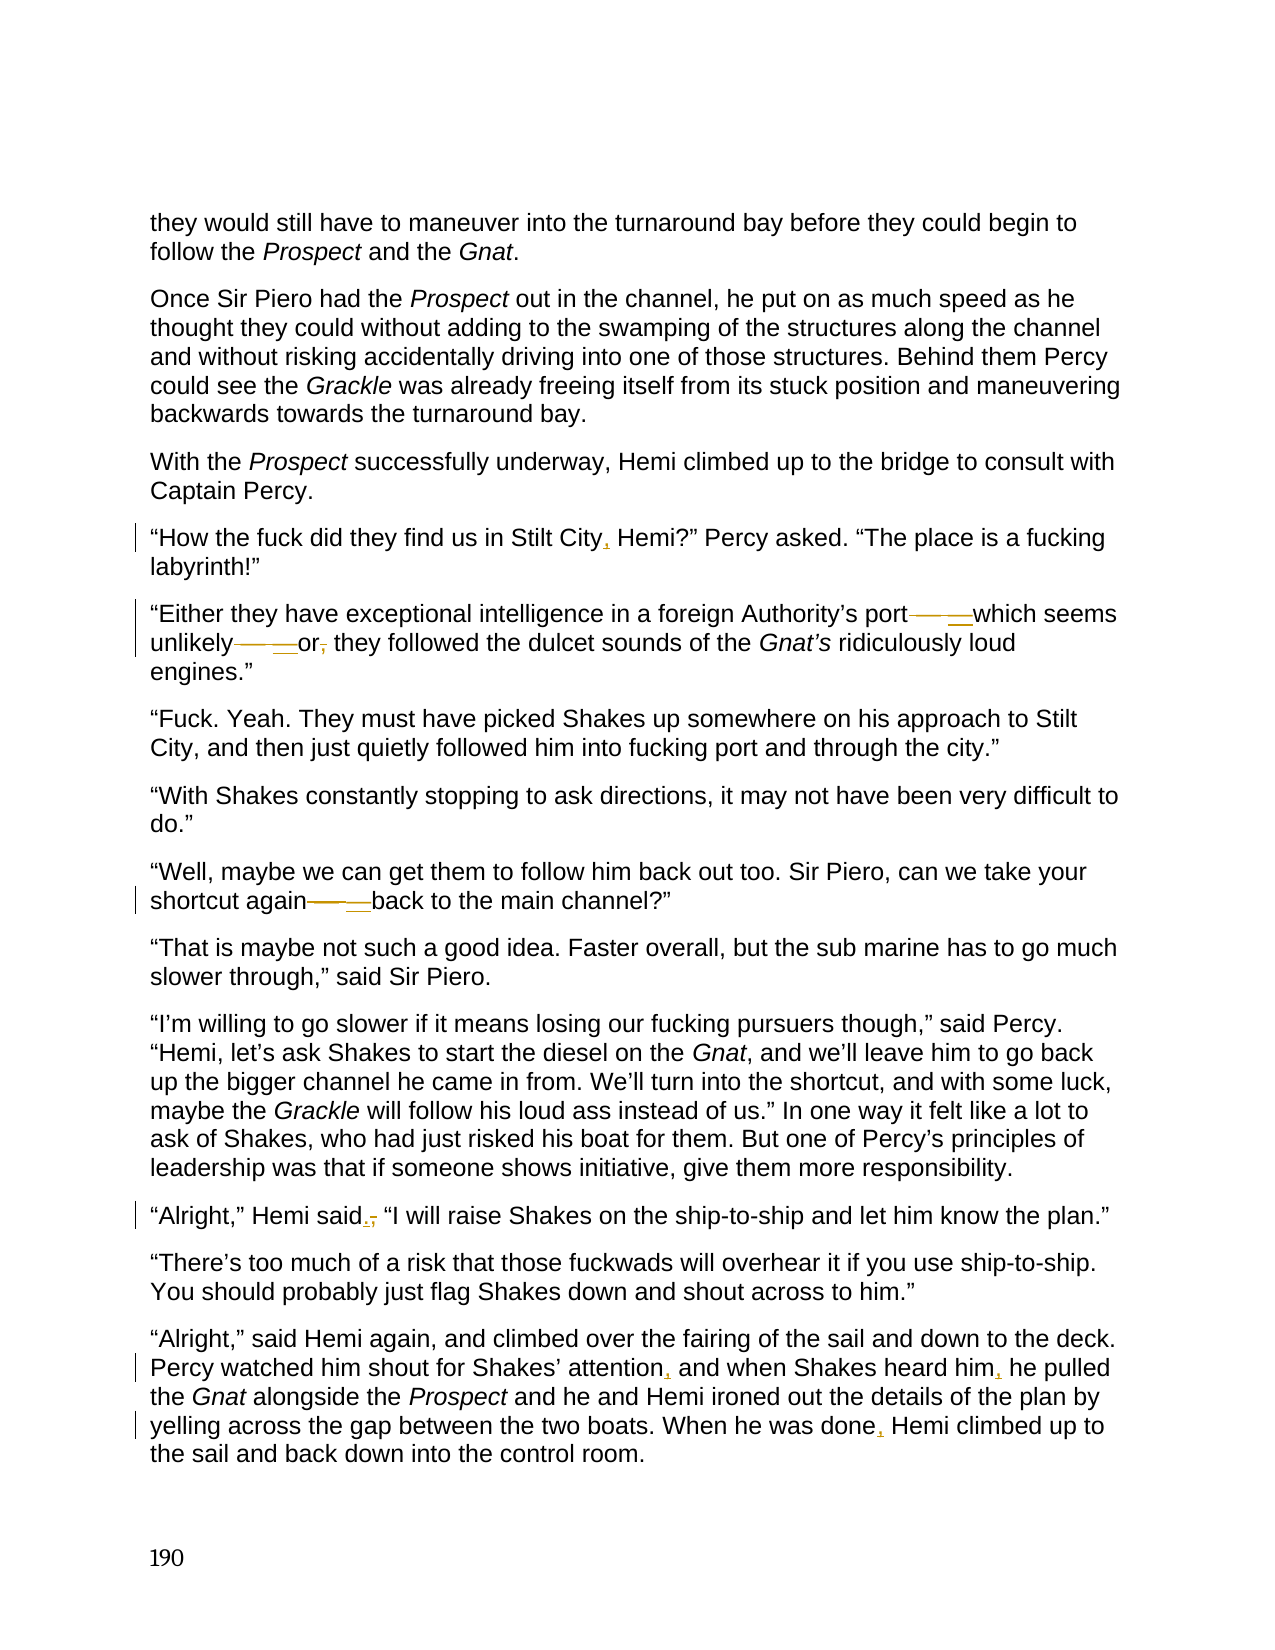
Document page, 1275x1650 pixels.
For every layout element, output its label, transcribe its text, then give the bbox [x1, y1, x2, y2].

text “With Shakes constantly stopping to ask directions, it may not have been very difficult to do.” [150, 781, 1125, 838]
text “Alright,” said Hemi again, and climbed over the fairing of the sail and down to the deck. Percy watched him shout for Shakes’ attention, and when Shakes heard him, he pulled the Gnat alongside the Prospect and he and Hemi ironed out the details of the plan by yelling across the gap between the two boats. When he was done, Hemi climbed up to the sail and back down into the control room. [150, 1324, 1125, 1468]
text With the Prospect successfully underway, Hemi climbed up to the bridge to consult with Captain Percy. [150, 447, 1125, 504]
text “Fuck. Yeah. They must have picked Shakes up somewhere on his approach to Stilt City, and then just quietly followed him into fucking port and through the city.” [150, 704, 1125, 762]
text “There’s too much of a risk that those fuckwads will overhear it if you use ship-to-ship. You should probably just flag Shakes down and shout across to him.” [150, 1248, 1125, 1306]
text “Alright,” Hemi said. “I will raise Shakes on the ship-to-ship and let him know the plan.” [150, 1201, 1125, 1229]
text “Either they have exceptional intelligence in a foreign Authority’s port—which seems unlikely—or they followed the dulcet sounds of the Gnat’s ridiculously loud engines.” [150, 599, 1125, 686]
text “Well, maybe we can get them to follow him back out too. Sir Piero, can we take your shortcut again—back to the main channel?” [150, 857, 1125, 914]
text Once Sir Piero had the Prospect out in the channel, he put on as much speed as he thought they could without adding to the swamping of the structures along the channel and without risking accidentally driving into one of those structures. Behind them Percy could see the Grackle was already freeing itself from its stuck position and maneuvering backwards towards the turnaround bay. [150, 284, 1125, 428]
text “That is maybe not such a good idea. Faster overall, but the sub marine has to go much slower through,” said Sir Piero. [150, 933, 1125, 991]
text “I’m willing to go slower if it means losing our fucking pursuers though,” said Percy. “Hemi, let’s ask Shakes to start the diesel on the Gnat, and we’ll leave him to go back up the bigger channel he came in from. We’ll turn into the shortcut, and with some luck, maybe the Grackle will follow his loud ass instead of us.” In one way it felt like a lot to ask of Shakes, who had just risked his boat for them. But one of Percy’s principles of leadership was that if someone shows initiative, give them more responsibility. [150, 1009, 1125, 1182]
text “How the fuck did they find us in Stilt City, Hemi?” Percy asked. “The place is a fucking labyrinth!” [150, 523, 1125, 581]
text they would still have to maneuver into the turnaround bay before they could begin to follow the Prospect and the Gnat. [150, 208, 1125, 266]
